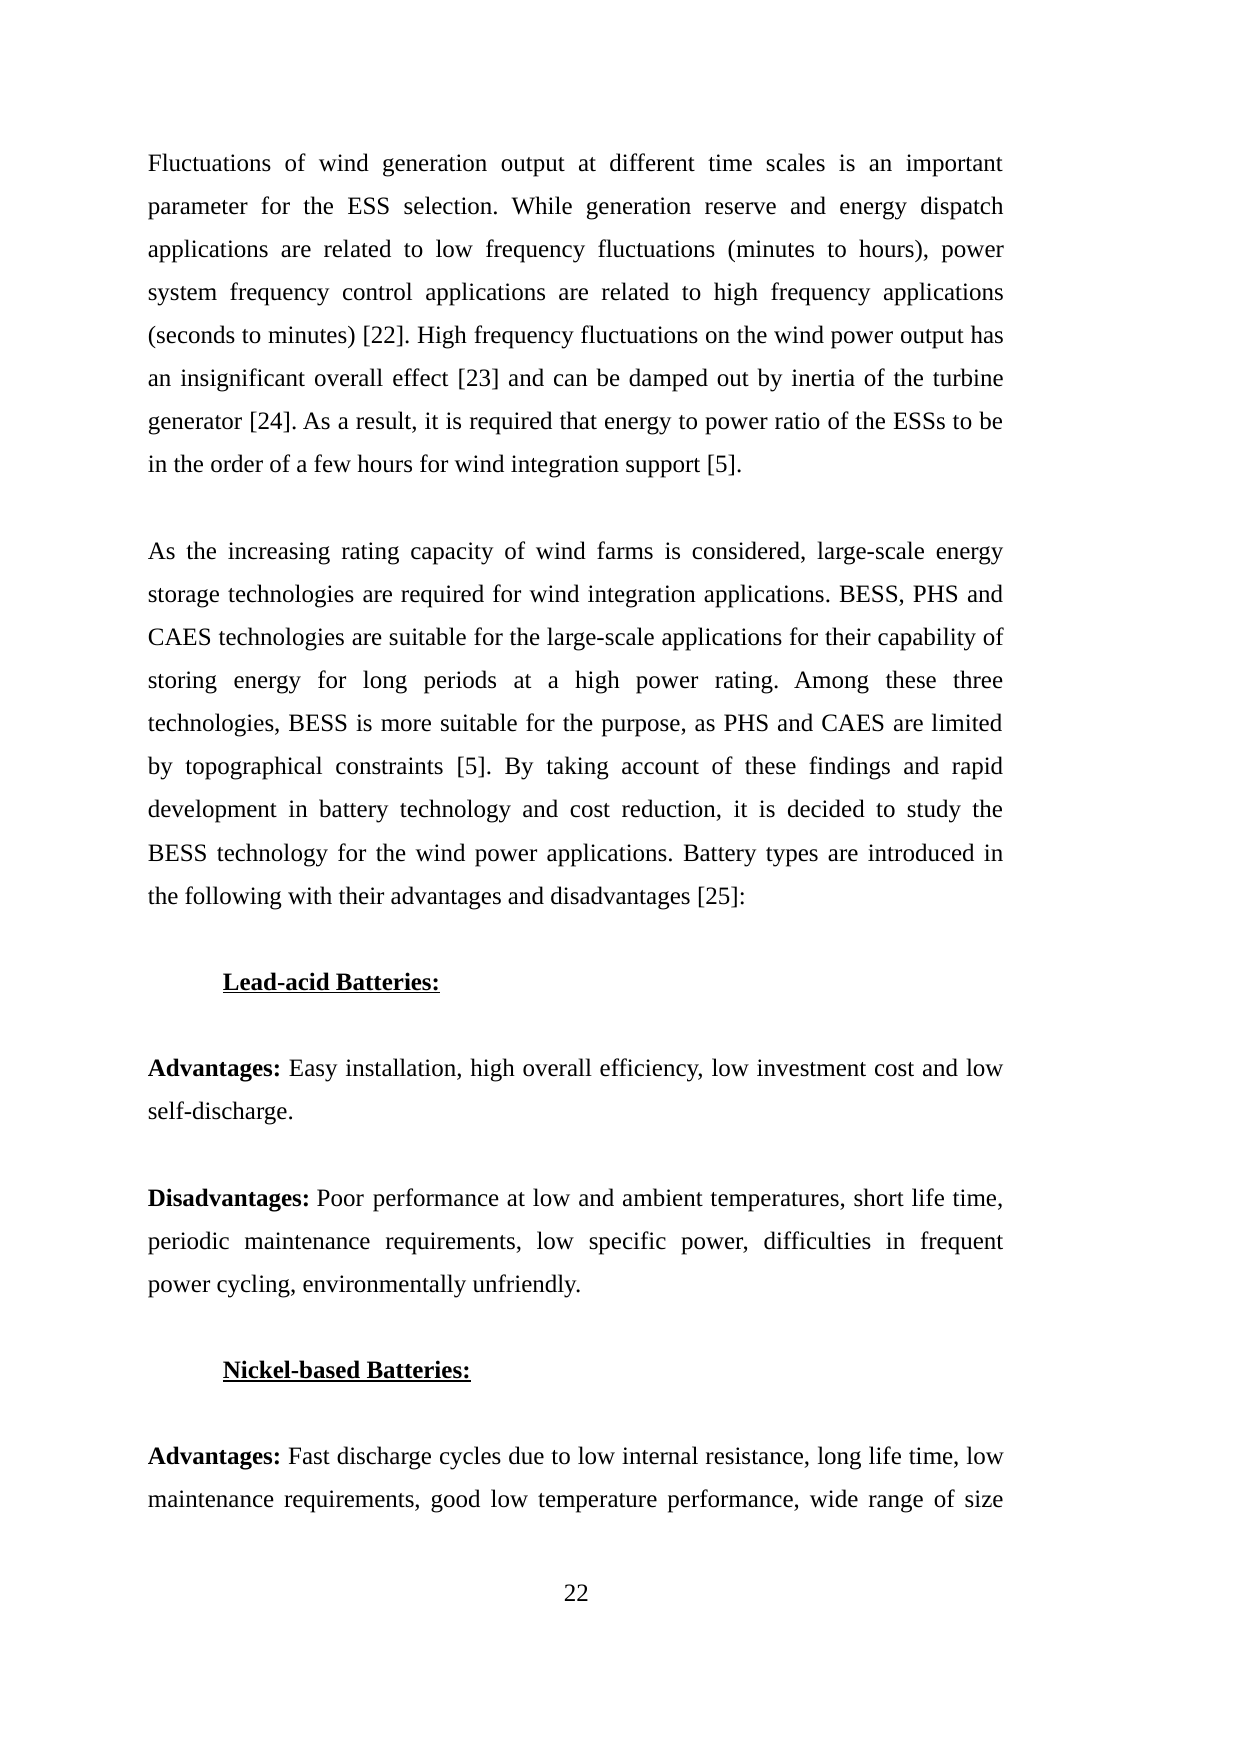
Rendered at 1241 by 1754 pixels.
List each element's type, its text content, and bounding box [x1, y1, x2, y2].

text Fluctuations of wind generation output at different time scales is an important parameter for the ESS selection. While generation reserve and energy dispatch applications are related to low frequency fluctuations (minutes to hours), power system frequency control applications are related to high frequency applications (seconds to minutes) [22]. High frequency fluctuations on the wind power output has an insignificant overall effect [23] and can be damped out by inertia of the turbine generator [24]. As a result, it is required that energy to power ratio of the ESSs to be in the order of a few hours for wind integration support [5]. [148, 148, 1004, 478]
text As the increasing rating capacity of wind farms is considered, large-scale energy storage technologies are required for wind integration applications. BESS, PHS and CAES technologies are suitable for the large-scale applications for their capability of storing energy for long periods at a high power rating. Among these three technologies, BESS is more suitable for the purpose, as PHS and CAES are limited by topographical constraints [5]⁠. By taking account of these findings and rapid development in battery technology and cost reduction, it is decided to study the BESS technology for the wind power applications. Battery types are introduced in the following with their advantages and disadvantages [25]: [148, 536, 1004, 909]
text Lead-acid Batteries: [148, 967, 1004, 996]
text Advantages: Easy installation, high overall efficiency, low investment cost and low self-discharge. [148, 1053, 1004, 1125]
text Nickel-based Batteries: [148, 1355, 1004, 1384]
text Advantages: Fast discharge cycles due to low internal resistance, long life time, low maintenance requirements, good low temperature performance, wide range of size [148, 1441, 1004, 1513]
text Disadvantages: Poor performance at low and ambient temperatures, short life time, periodic maintenance requirements, low specific power, difficulties in frequent power cycling, environmentally unfriendly. [148, 1183, 1004, 1298]
